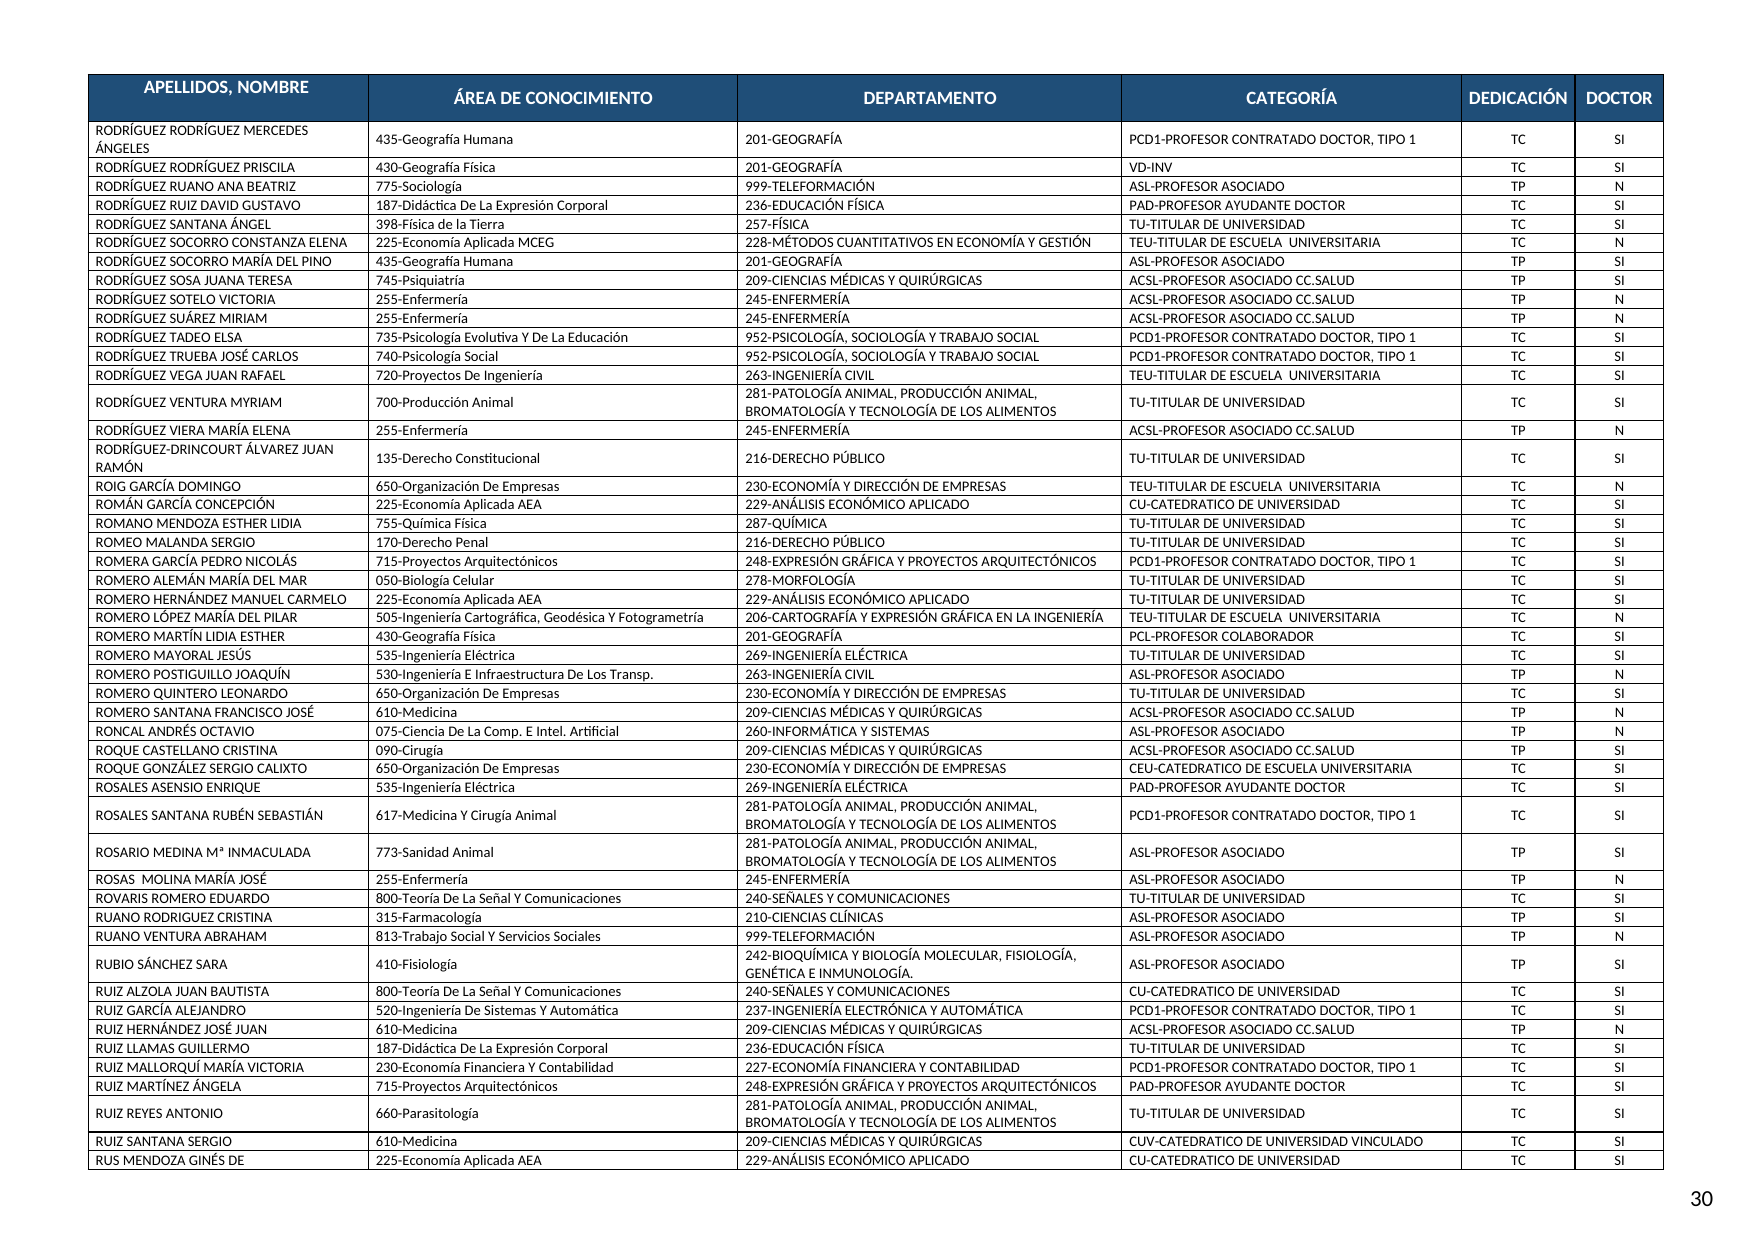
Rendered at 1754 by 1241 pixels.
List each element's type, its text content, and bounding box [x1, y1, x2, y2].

table_cell 700-Producción Animal [369, 385, 737, 420]
table_cell 610-Medicina [369, 703, 737, 721]
table_cell ROMERO ALEMÁN MARÍA DEL MAR [89, 571, 368, 589]
table_cell 187-Didáctica De La Expresión Corporal [369, 1039, 737, 1057]
table_cell 660-Parasitología [369, 1096, 737, 1131]
table_cell 225-Economía Aplicada MCEG [369, 234, 737, 252]
table_cell TEU-TITULAR DE ESCUELA UNIVERSITARIA [1122, 477, 1461, 494]
table_cell 255-Enfermería [369, 290, 737, 308]
table_cell 505-Ingeniería Cartográfica, Geodésica Y Fotogrametría [369, 609, 737, 627]
table_cell 242-BIOQUÍMICA Y BIOLOGÍA MOLECULAR, FISIOLOGÍA, GENÉTICA E INMUNOLOGÍA. [738, 946, 1121, 982]
table_cell SI [1576, 908, 1663, 926]
table_cell 999-TELEFORMACIÓN [738, 177, 1121, 195]
table_cell 050-Biología Celular [369, 571, 737, 589]
table_cell TP [1462, 741, 1574, 758]
table_cell 398-Física de la Tierra [369, 215, 737, 233]
table_cell 201-GEOGRAFÍA [738, 158, 1121, 176]
table_cell TC [1462, 366, 1574, 383]
table_cell TP [1462, 253, 1574, 270]
table_cell ROMERO SANTANA FRANCISCO JOSÉ [89, 703, 368, 721]
table_cell 228-MÉTODOS CUANTITATIVOS EN ECONOMÍA Y GESTIÓN [738, 234, 1121, 252]
table_cell 773-Sanidad Animal [369, 834, 737, 869]
table_cell RUANO VENTURA ABRAHAM [89, 927, 368, 945]
table_cell RODRÍGUEZ SOTELO VICTORIA [89, 290, 368, 308]
table_cell RUIZ ALZOLA JUAN BAUTISTA [89, 983, 368, 1001]
table_cell 209-CIENCIAS MÉDICAS Y QUIRÚRGICAS [738, 1133, 1121, 1150]
table_cell 237-INGENIERÍA ELECTRÓNICA Y AUTOMÁTICA [738, 1002, 1121, 1019]
table_cell ROMERO MAYORAL JESÚS [89, 646, 368, 664]
table_cell N [1576, 177, 1663, 195]
table_cell 075-Ciencia De La Comp. E Intel. Artificial [369, 722, 737, 740]
table_cell N [1576, 290, 1663, 308]
table_cell 260-INFORMÁTICA Y SISTEMAS [738, 722, 1121, 740]
table_cell PCD1-PROFESOR CONTRATADO DOCTOR, TIPO 1 [1122, 328, 1461, 346]
table_cell TEU-TITULAR DE ESCUELA UNIVERSITARIA [1122, 234, 1461, 252]
table_cell 245-ENFERMERÍA [738, 421, 1121, 439]
table_cell 610-Medicina [369, 1133, 737, 1150]
table_cell ROMERO HERNÁNDEZ MANUEL CARMELO [89, 590, 368, 608]
table_cell RONCAL ANDRÉS OCTAVIO [89, 722, 368, 740]
table_cell CUV-CATEDRATICO DE UNIVERSIDAD VINCULADO [1122, 1133, 1461, 1150]
table_cell 281-PATOLOGÍA ANIMAL, PRODUCCIÓN ANIMAL, BROMATOLOGÍA Y TECNOLOGÍA DE LOS ALIMENTOS [738, 1096, 1121, 1131]
table_cell 650-Organización De Empresas [369, 477, 737, 494]
table_cell 281-PATOLOGÍA ANIMAL, PRODUCCIÓN ANIMAL, BROMATOLOGÍA Y TECNOLOGÍA DE LOS ALIMENTOS [738, 797, 1121, 833]
table_cell ROMÁN GARCÍA CONCEPCIÓN [89, 496, 368, 513]
table_cell ROMERO MARTÍN LIDIA ESTHER [89, 628, 368, 645]
table_cell SI [1576, 646, 1663, 664]
table_cell 230-ECONOMÍA Y DIRECCIÓN DE EMPRESAS [738, 477, 1121, 494]
table_cell RODRÍGUEZ RUANO ANA BEATRIZ [89, 177, 368, 195]
table_cell 240-SEÑALES Y COMUNICACIONES [738, 983, 1121, 1001]
table_cell SI [1576, 590, 1663, 608]
table_cell ROSARIO MEDINA Mª INMACULADA [89, 834, 368, 869]
table_cell TC [1462, 552, 1574, 570]
table_cell SI [1576, 515, 1663, 532]
table_cell ASL-PROFESOR ASOCIADO [1122, 946, 1461, 982]
table_cell PAD-PROFESOR AYUDANTE DOCTOR [1122, 1077, 1461, 1095]
table_cell CU-CATEDRATICO DE UNIVERSIDAD [1122, 496, 1461, 513]
table_cell 187-Didáctica De La Expresión Corporal [369, 196, 737, 214]
table_cell ROVARIS ROMERO EDUARDO [89, 890, 368, 907]
table_cell CU-CATEDRATICO DE UNIVERSIDAD [1122, 1151, 1461, 1169]
table_cell 229-ANÁLISIS ECONÓMICO APLICADO [738, 1151, 1121, 1169]
table_cell 230-ECONOMÍA Y DIRECCIÓN DE EMPRESAS [738, 684, 1121, 702]
table_cell 201-GEOGRAFÍA [738, 628, 1121, 645]
table_header ÁREA DE CONOCIMIENTO [369, 75, 737, 121]
table_cell TC [1462, 328, 1574, 346]
table_cell ACSL-PROFESOR ASOCIADO CC.SALUD [1122, 741, 1461, 758]
table_cell ASL-PROFESOR ASOCIADO [1122, 908, 1461, 926]
table_cell RUIZ HERNÁNDEZ JOSÉ JUAN [89, 1020, 368, 1038]
table_cell 216-DERECHO PÚBLICO [738, 440, 1121, 476]
table_cell TP [1462, 927, 1574, 945]
table_cell SI [1576, 533, 1663, 551]
table_cell ACSL-PROFESOR ASOCIADO CC.SALUD [1122, 421, 1461, 439]
table_cell 715-Proyectos Arquitectónicos [369, 1077, 737, 1095]
table_cell ASL-PROFESOR ASOCIADO [1122, 834, 1461, 869]
table_cell CEU-CATEDRATICO DE ESCUELA UNIVERSITARIA [1122, 760, 1461, 777]
table_cell TC [1462, 760, 1574, 777]
table_cell TC [1462, 385, 1574, 420]
table_cell RODRÍGUEZ VENTURA MYRIAM [89, 385, 368, 420]
table_cell CU-CATEDRATICO DE UNIVERSIDAD [1122, 983, 1461, 1001]
table_cell N [1576, 927, 1663, 945]
table_cell TP [1462, 271, 1574, 289]
table_cell 229-ANÁLISIS ECONÓMICO APLICADO [738, 496, 1121, 513]
table_cell SI [1576, 779, 1663, 796]
table_cell ROQUE CASTELLANO CRISTINA [89, 741, 368, 758]
table_cell 255-Enfermería [369, 871, 737, 888]
table_cell ROMERA GARCÍA PEDRO NICOLÁS [89, 552, 368, 570]
table_cell SI [1576, 1002, 1663, 1019]
table_cell ASL-PROFESOR ASOCIADO [1122, 871, 1461, 888]
table_cell 090-Cirugía [369, 741, 737, 758]
table_cell TP [1462, 177, 1574, 195]
table_cell N [1576, 665, 1663, 683]
table_cell SI [1576, 196, 1663, 214]
table_cell 287-QUÍMICA [738, 515, 1121, 532]
table_cell 245-ENFERMERÍA [738, 871, 1121, 888]
table_cell 248-EXPRESIÓN GRÁFICA Y PROYECTOS ARQUITECTÓNICOS [738, 1077, 1121, 1095]
table_cell SI [1576, 328, 1663, 346]
table_cell 263-INGENIERÍA CIVIL [738, 366, 1121, 383]
table_cell SI [1576, 834, 1663, 869]
table_cell RUIZ MALLORQUÍ MARÍA VICTORIA [89, 1058, 368, 1076]
table_cell 430-Geografía Física [369, 158, 737, 176]
table_cell TEU-TITULAR DE ESCUELA UNIVERSITARIA [1122, 609, 1461, 627]
table_cell RODRÍGUEZ RODRÍGUEZ PRISCILA [89, 158, 368, 176]
table_cell 236-EDUCACIÓN FÍSICA [738, 1039, 1121, 1057]
table_cell TC [1462, 628, 1574, 645]
table_cell ROSAS MOLINA MARÍA JOSÉ [89, 871, 368, 888]
table_cell RODRÍGUEZ TADEO ELSA [89, 328, 368, 346]
table_cell SI [1576, 1058, 1663, 1076]
table_cell 281-PATOLOGÍA ANIMAL, PRODUCCIÓN ANIMAL, BROMATOLOGÍA Y TECNOLOGÍA DE LOS ALIMENTOS [738, 834, 1121, 869]
table_cell RODRÍGUEZ SUÁREZ MIRIAM [89, 309, 368, 327]
table_cell 530-Ingeniería E Infraestructura De Los Transp. [369, 665, 737, 683]
table_cell ROMERO QUINTERO LEONARDO [89, 684, 368, 702]
table_cell RODRÍGUEZ VEGA JUAN RAFAEL [89, 366, 368, 383]
table_cell 435-Geografía Humana [369, 122, 737, 157]
table_cell N [1576, 703, 1663, 721]
table_cell 225-Economía Aplicada AEA [369, 590, 737, 608]
table_cell 206-CARTOGRAFÍA Y EXPRESIÓN GRÁFICA EN LA INGENIERÍA [738, 609, 1121, 627]
table_cell TC [1462, 533, 1574, 551]
table_cell 715-Proyectos Arquitectónicos [369, 552, 737, 570]
table_header CATEGORÍA [1122, 75, 1461, 121]
table_cell ROMERO POSTIGUILLO JOAQUÍN [89, 665, 368, 683]
table_cell 745-Psiquiatría [369, 271, 737, 289]
table_cell TC [1462, 515, 1574, 532]
table_cell RODRÍGUEZ SANTANA ÁNGEL [89, 215, 368, 233]
table_cell ASL-PROFESOR ASOCIADO [1122, 665, 1461, 683]
table_cell TC [1462, 440, 1574, 476]
table_cell TU-TITULAR DE UNIVERSIDAD [1122, 515, 1461, 532]
table_cell TP [1462, 665, 1574, 683]
table_cell TU-TITULAR DE UNIVERSIDAD [1122, 571, 1461, 589]
table_cell TC [1462, 684, 1574, 702]
table_cell TU-TITULAR DE UNIVERSIDAD [1122, 684, 1461, 702]
table_cell TC [1462, 477, 1574, 494]
table_cell SI [1576, 347, 1663, 365]
table_cell ACSL-PROFESOR ASOCIADO CC.SALUD [1122, 271, 1461, 289]
table_cell 800-Teoría De La Señal Y Comunicaciones [369, 983, 737, 1001]
table_cell RODRÍGUEZ RODRÍGUEZ MERCEDES ÁNGELES [89, 122, 368, 157]
table_header DEPARTAMENTO [738, 75, 1121, 121]
table_cell SI [1576, 385, 1663, 420]
table_cell TC [1462, 590, 1574, 608]
table_cell PCD1-PROFESOR CONTRATADO DOCTOR, TIPO 1 [1122, 347, 1461, 365]
table_cell SI [1576, 1133, 1663, 1150]
table_cell TC [1462, 1058, 1574, 1076]
table_cell 813-Trabajo Social Y Servicios Sociales [369, 927, 737, 945]
table_cell TP [1462, 421, 1574, 439]
table_cell 952-PSICOLOGÍA, SOCIOLOGÍA Y TRABAJO SOCIAL [738, 328, 1121, 346]
table_cell ROMEO MALANDA SERGIO [89, 533, 368, 551]
table_cell SI [1576, 552, 1663, 570]
table_cell N [1576, 421, 1663, 439]
table_cell ACSL-PROFESOR ASOCIADO CC.SALUD [1122, 309, 1461, 327]
table_cell SI [1576, 760, 1663, 777]
table_cell RUANO RODRIGUEZ CRISTINA [89, 908, 368, 926]
table_cell TP [1462, 703, 1574, 721]
table_cell 216-DERECHO PÚBLICO [738, 533, 1121, 551]
table_cell 520-Ingeniería De Sistemas Y Automática [369, 1002, 737, 1019]
table_cell TC [1462, 797, 1574, 833]
table_cell SI [1576, 122, 1663, 157]
table_cell SI [1576, 271, 1663, 289]
table_cell 740-Psicología Social [369, 347, 737, 365]
table_cell RODRÍGUEZ SOCORRO CONSTANZA ELENA [89, 234, 368, 252]
table_cell TC [1462, 347, 1574, 365]
table_cell TP [1462, 908, 1574, 926]
table_cell TC [1462, 1151, 1574, 1169]
table_cell ASL-PROFESOR ASOCIADO [1122, 177, 1461, 195]
table_cell TP [1462, 722, 1574, 740]
table_cell TP [1462, 946, 1574, 982]
table_cell RODRÍGUEZ VIERA MARÍA ELENA [89, 421, 368, 439]
table_cell 269-INGENIERÍA ELÉCTRICA [738, 646, 1121, 664]
table_cell TP [1462, 309, 1574, 327]
table_cell TU-TITULAR DE UNIVERSIDAD [1122, 890, 1461, 907]
table_cell TU-TITULAR DE UNIVERSIDAD [1122, 385, 1461, 420]
table_cell VD-INV [1122, 158, 1461, 176]
table_cell TC [1462, 1039, 1574, 1057]
table_cell SI [1576, 496, 1663, 513]
table_header APELLIDOS, NOMBRE [89, 75, 368, 121]
table_cell TU-TITULAR DE UNIVERSIDAD [1122, 646, 1461, 664]
table_cell 209-CIENCIAS MÉDICAS Y QUIRÚRGICAS [738, 703, 1121, 721]
table_cell TP [1462, 1020, 1574, 1038]
table_cell ROSALES ASENSIO ENRIQUE [89, 779, 368, 796]
table_cell SI [1576, 571, 1663, 589]
table_cell RUS MENDOZA GINÉS DE [89, 1151, 368, 1169]
table_cell PCD1-PROFESOR CONTRATADO DOCTOR, TIPO 1 [1122, 797, 1461, 833]
table_cell SI [1576, 158, 1663, 176]
table_cell SI [1576, 1077, 1663, 1095]
table_cell TC [1462, 779, 1574, 796]
table_cell 245-ENFERMERÍA [738, 290, 1121, 308]
table_cell RODRÍGUEZ RUIZ DAVID GUSTAVO [89, 196, 368, 214]
table_cell 135-Derecho Constitucional [369, 440, 737, 476]
table_cell 999-TELEFORMACIÓN [738, 927, 1121, 945]
table_cell ROQUE GONZÁLEZ SERGIO CALIXTO [89, 760, 368, 777]
table_cell 230-ECONOMÍA Y DIRECCIÓN DE EMPRESAS [738, 760, 1121, 777]
table_cell 755-Química Física [369, 515, 737, 532]
table_cell 535-Ingeniería Eléctrica [369, 646, 737, 664]
table_cell ROIG GARCÍA DOMINGO [89, 477, 368, 494]
table_cell RODRÍGUEZ-DRINCOURT ÁLVAREZ JUAN RAMÓN [89, 440, 368, 476]
table_cell RUBIO SÁNCHEZ SARA [89, 946, 368, 982]
table_cell 170-Derecho Penal [369, 533, 737, 551]
table_cell TU-TITULAR DE UNIVERSIDAD [1122, 440, 1461, 476]
table_cell TU-TITULAR DE UNIVERSIDAD [1122, 215, 1461, 233]
table_cell 435-Geografía Humana [369, 253, 737, 270]
table_cell 227-ECONOMÍA FINANCIERA Y CONTABILIDAD [738, 1058, 1121, 1076]
table_cell 281-PATOLOGÍA ANIMAL, PRODUCCIÓN ANIMAL, BROMATOLOGÍA Y TECNOLOGÍA DE LOS ALIMENTOS [738, 385, 1121, 420]
table_cell N [1576, 871, 1663, 888]
table_cell N [1576, 1020, 1663, 1038]
table_cell 209-CIENCIAS MÉDICAS Y QUIRÚRGICAS [738, 271, 1121, 289]
table_cell 209-CIENCIAS MÉDICAS Y QUIRÚRGICAS [738, 741, 1121, 758]
table_cell ROMANO MENDOZA ESTHER LIDIA [89, 515, 368, 532]
table_cell SI [1576, 1039, 1663, 1057]
table_cell SI [1576, 215, 1663, 233]
table_cell 775-Sociología [369, 177, 737, 195]
table_cell ACSL-PROFESOR ASOCIADO CC.SALUD [1122, 703, 1461, 721]
table_cell 225-Economía Aplicada AEA [369, 1151, 737, 1169]
table_cell TC [1462, 196, 1574, 214]
table_cell 209-CIENCIAS MÉDICAS Y QUIRÚRGICAS [738, 1020, 1121, 1038]
table_cell PCD1-PROFESOR CONTRATADO DOCTOR, TIPO 1 [1122, 1058, 1461, 1076]
table_cell 410-Fisiología [369, 946, 737, 982]
table_cell ASL-PROFESOR ASOCIADO [1122, 927, 1461, 945]
table_cell TEU-TITULAR DE ESCUELA UNIVERSITARIA [1122, 366, 1461, 383]
table_cell RUIZ GARCÍA ALEJANDRO [89, 1002, 368, 1019]
table_cell 240-SEÑALES Y COMUNICACIONES [738, 890, 1121, 907]
table_cell TP [1462, 290, 1574, 308]
table_cell 201-GEOGRAFÍA [738, 122, 1121, 157]
table_cell N [1576, 234, 1663, 252]
table_cell PAD-PROFESOR AYUDANTE DOCTOR [1122, 779, 1461, 796]
table_cell SI [1576, 366, 1663, 383]
table_header DOCTOR [1576, 75, 1663, 121]
table_cell TU-TITULAR DE UNIVERSIDAD [1122, 590, 1461, 608]
table_cell 255-Enfermería [369, 421, 737, 439]
table_cell PCD1-PROFESOR CONTRATADO DOCTOR, TIPO 1 [1122, 552, 1461, 570]
table_cell TC [1462, 571, 1574, 589]
table_cell 257-FÍSICA [738, 215, 1121, 233]
table_cell 255-Enfermería [369, 309, 737, 327]
table_cell SI [1576, 440, 1663, 476]
table_cell TU-TITULAR DE UNIVERSIDAD [1122, 1039, 1461, 1057]
table_cell PAD-PROFESOR AYUDANTE DOCTOR [1122, 196, 1461, 214]
table_cell SI [1576, 628, 1663, 645]
table_cell RODRÍGUEZ SOCORRO MARÍA DEL PINO [89, 253, 368, 270]
table_cell 245-ENFERMERÍA [738, 309, 1121, 327]
table_cell ROMERO LÓPEZ MARÍA DEL PILAR [89, 609, 368, 627]
table_cell TC [1462, 890, 1574, 907]
table_cell 263-INGENIERÍA CIVIL [738, 665, 1121, 683]
table_cell 269-INGENIERÍA ELÉCTRICA [738, 779, 1121, 796]
table_cell TU-TITULAR DE UNIVERSIDAD [1122, 533, 1461, 551]
table_cell PCD1-PROFESOR CONTRATADO DOCTOR, TIPO 1 [1122, 122, 1461, 157]
table_cell PCL-PROFESOR COLABORADOR [1122, 628, 1461, 645]
table_cell 430-Geografía Física [369, 628, 737, 645]
table_cell 617-Medicina Y Cirugía Animal [369, 797, 737, 833]
table_cell SI [1576, 946, 1663, 982]
table_cell SI [1576, 741, 1663, 758]
table_cell 236-EDUCACIÓN FÍSICA [738, 196, 1121, 214]
table_cell RUIZ REYES ANTONIO [89, 1096, 368, 1131]
table_cell RODRÍGUEZ TRUEBA JOSÉ CARLOS [89, 347, 368, 365]
table_cell N [1576, 477, 1663, 494]
table_cell 248-EXPRESIÓN GRÁFICA Y PROYECTOS ARQUITECTÓNICOS [738, 552, 1121, 570]
table_cell ROSALES SANTANA RUBÉN SEBASTIÁN [89, 797, 368, 833]
table_cell 952-PSICOLOGÍA, SOCIOLOGÍA Y TRABAJO SOCIAL [738, 347, 1121, 365]
table_cell 278-MORFOLOGÍA [738, 571, 1121, 589]
table_cell TC [1462, 983, 1574, 1001]
table_cell RUIZ MARTÍNEZ ÁNGELA [89, 1077, 368, 1095]
table_cell ACSL-PROFESOR ASOCIADO CC.SALUD [1122, 1020, 1461, 1038]
table_cell 800-Teoría De La Señal Y Comunicaciones [369, 890, 737, 907]
table_cell TC [1462, 609, 1574, 627]
table_cell ASL-PROFESOR ASOCIADO [1122, 722, 1461, 740]
table_cell ASL-PROFESOR ASOCIADO [1122, 253, 1461, 270]
table_cell ACSL-PROFESOR ASOCIADO CC.SALUD [1122, 290, 1461, 308]
table_cell SI [1576, 1096, 1663, 1131]
table_cell 229-ANÁLISIS ECONÓMICO APLICADO [738, 590, 1121, 608]
table_cell TC [1462, 215, 1574, 233]
table_cell TU-TITULAR DE UNIVERSIDAD [1122, 1096, 1461, 1131]
table_cell TC [1462, 646, 1574, 664]
table_cell TC [1462, 496, 1574, 513]
table_cell 201-GEOGRAFÍA [738, 253, 1121, 270]
table_cell TC [1462, 158, 1574, 176]
table_cell SI [1576, 1151, 1663, 1169]
table_cell 535-Ingeniería Eléctrica [369, 779, 737, 796]
table_cell 720-Proyectos De Ingeniería [369, 366, 737, 383]
table_cell 650-Organización De Empresas [369, 684, 737, 702]
table_cell SI [1576, 890, 1663, 907]
table_cell N [1576, 309, 1663, 327]
table_cell TC [1462, 122, 1574, 157]
table_header DEDICACIÓN [1462, 75, 1574, 121]
table_cell 230-Economía Financiera Y Contabilidad [369, 1058, 737, 1076]
table_cell SI [1576, 684, 1663, 702]
table_cell RUIZ LLAMAS GUILLERMO [89, 1039, 368, 1057]
table_cell RUIZ SANTANA SERGIO [89, 1133, 368, 1150]
table_cell 315-Farmacología [369, 908, 737, 926]
table_cell TP [1462, 871, 1574, 888]
table_cell N [1576, 609, 1663, 627]
table_cell TC [1462, 1077, 1574, 1095]
table_cell N [1576, 722, 1663, 740]
table_cell 225-Economía Aplicada AEA [369, 496, 737, 513]
table_cell TC [1462, 1096, 1574, 1131]
table_cell 210-CIENCIAS CLÍNICAS [738, 908, 1121, 926]
table_cell TC [1462, 1002, 1574, 1019]
table_cell SI [1576, 797, 1663, 833]
table_cell 735-Psicología Evolutiva Y De La Educación [369, 328, 737, 346]
table_cell TC [1462, 1133, 1574, 1150]
table_cell PCD1-PROFESOR CONTRATADO DOCTOR, TIPO 1 [1122, 1002, 1461, 1019]
table_cell 610-Medicina [369, 1020, 737, 1038]
table_cell TC [1462, 234, 1574, 252]
table_cell TP [1462, 834, 1574, 869]
table_cell 650-Organización De Empresas [369, 760, 737, 777]
table_cell RODRÍGUEZ SOSA JUANA TERESA [89, 271, 368, 289]
table_cell SI [1576, 253, 1663, 270]
table_cell SI [1576, 983, 1663, 1001]
